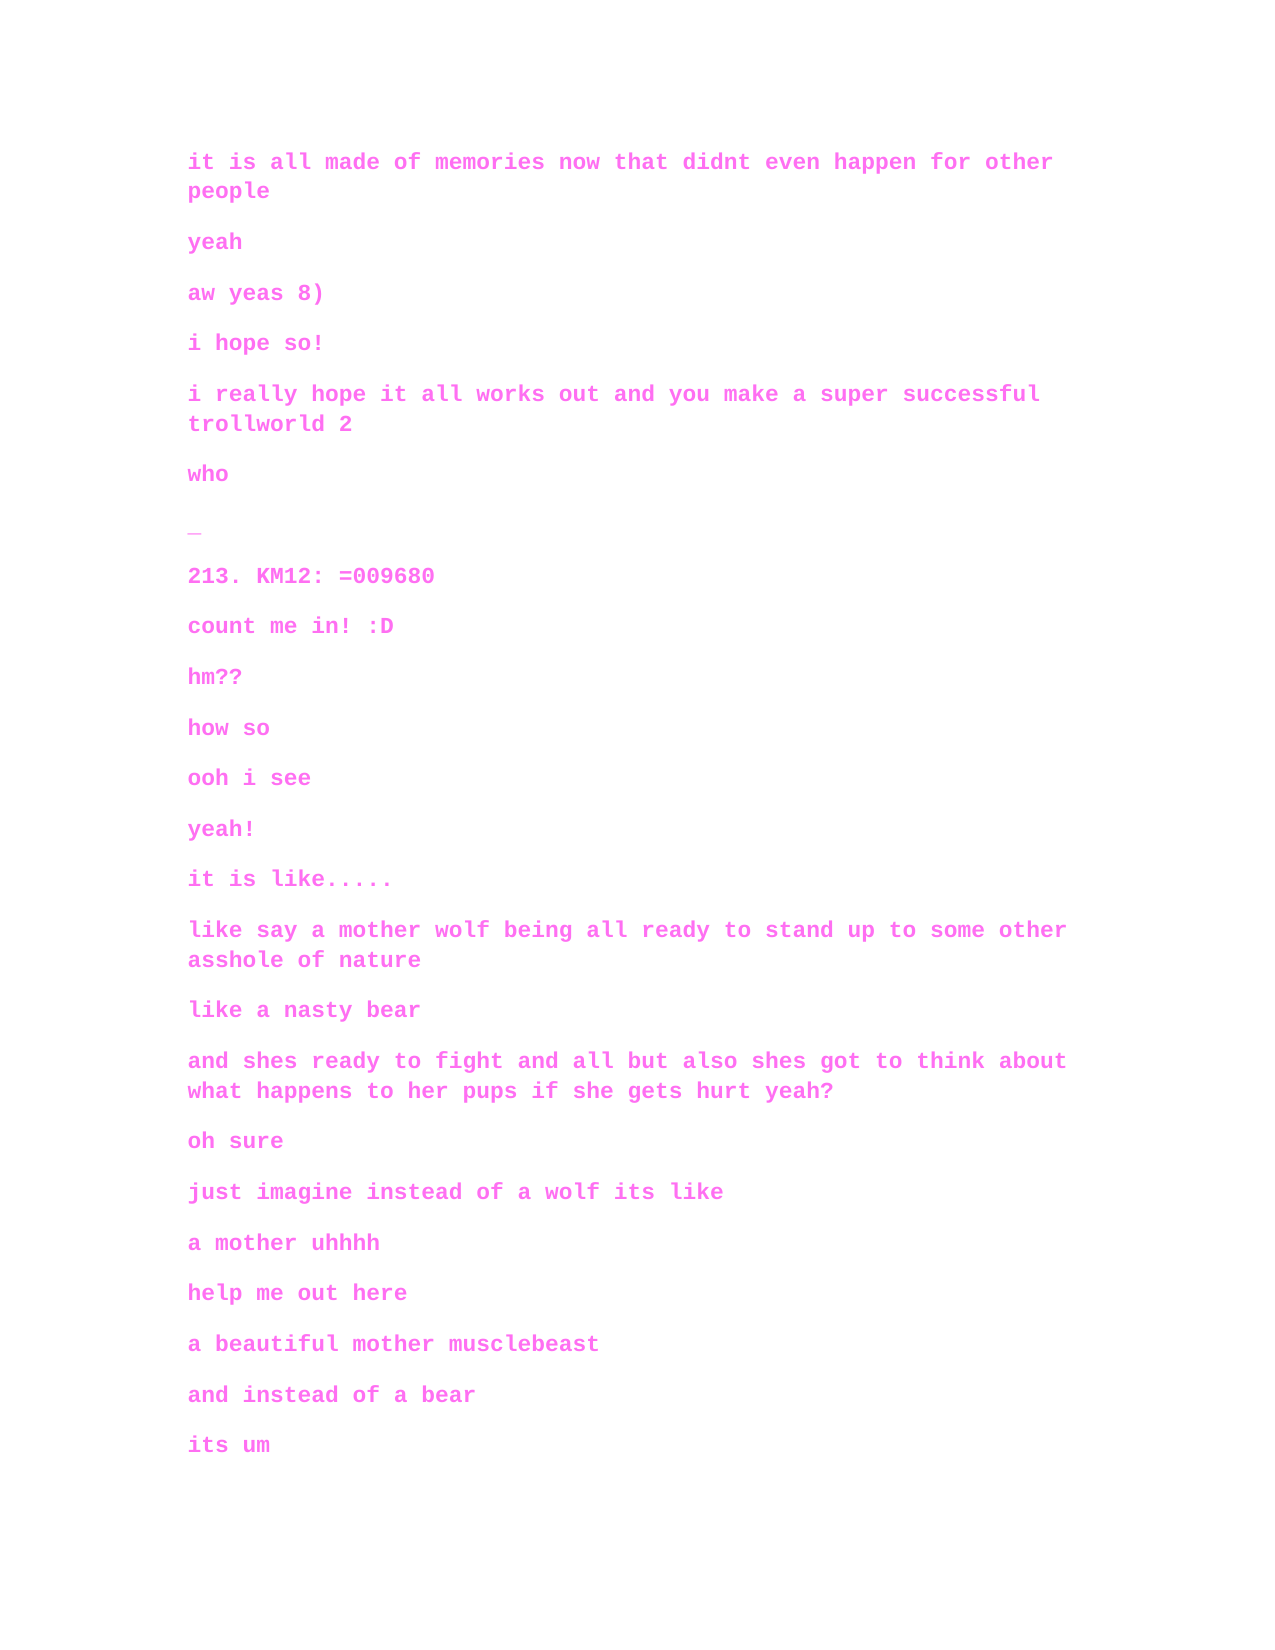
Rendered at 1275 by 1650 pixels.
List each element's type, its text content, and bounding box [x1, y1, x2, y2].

text _ [187, 513, 1087, 539]
text like a nasty bear [187, 999, 1087, 1025]
text and instead of a bear [187, 1383, 1087, 1409]
text it is all made of memories now that didnt even happen for other people [187, 150, 1087, 206]
text help me out here [187, 1282, 1087, 1308]
text just imagine instead of a wolf its like [187, 1180, 1087, 1206]
text i hope so! [187, 332, 1087, 358]
text 213. KM12: =009680 [187, 564, 1087, 590]
text yeah! [187, 817, 1087, 843]
text yeah [187, 230, 1087, 256]
text ooh i see [187, 766, 1087, 792]
text i really hope it all works out and you make a super successful trollworld 2 [187, 382, 1087, 438]
text how so [187, 716, 1087, 742]
text like say a mother wolf being all ready to stand up to some other asshole of nature [187, 918, 1087, 974]
text who [187, 463, 1087, 489]
text count me in! :D [187, 614, 1087, 641]
text oh sure [187, 1130, 1087, 1156]
text and shes ready to fight and all but also shes got to think about what happens to her pups if she gets hurt yeah? [187, 1049, 1087, 1105]
text hm?? [187, 665, 1087, 691]
text aw yeas 8) [187, 281, 1087, 307]
text a mother uhhhh [187, 1231, 1087, 1257]
text it is like..... [187, 868, 1087, 894]
text a beautiful mother musclebeast [187, 1332, 1087, 1358]
text its um [187, 1433, 1087, 1459]
